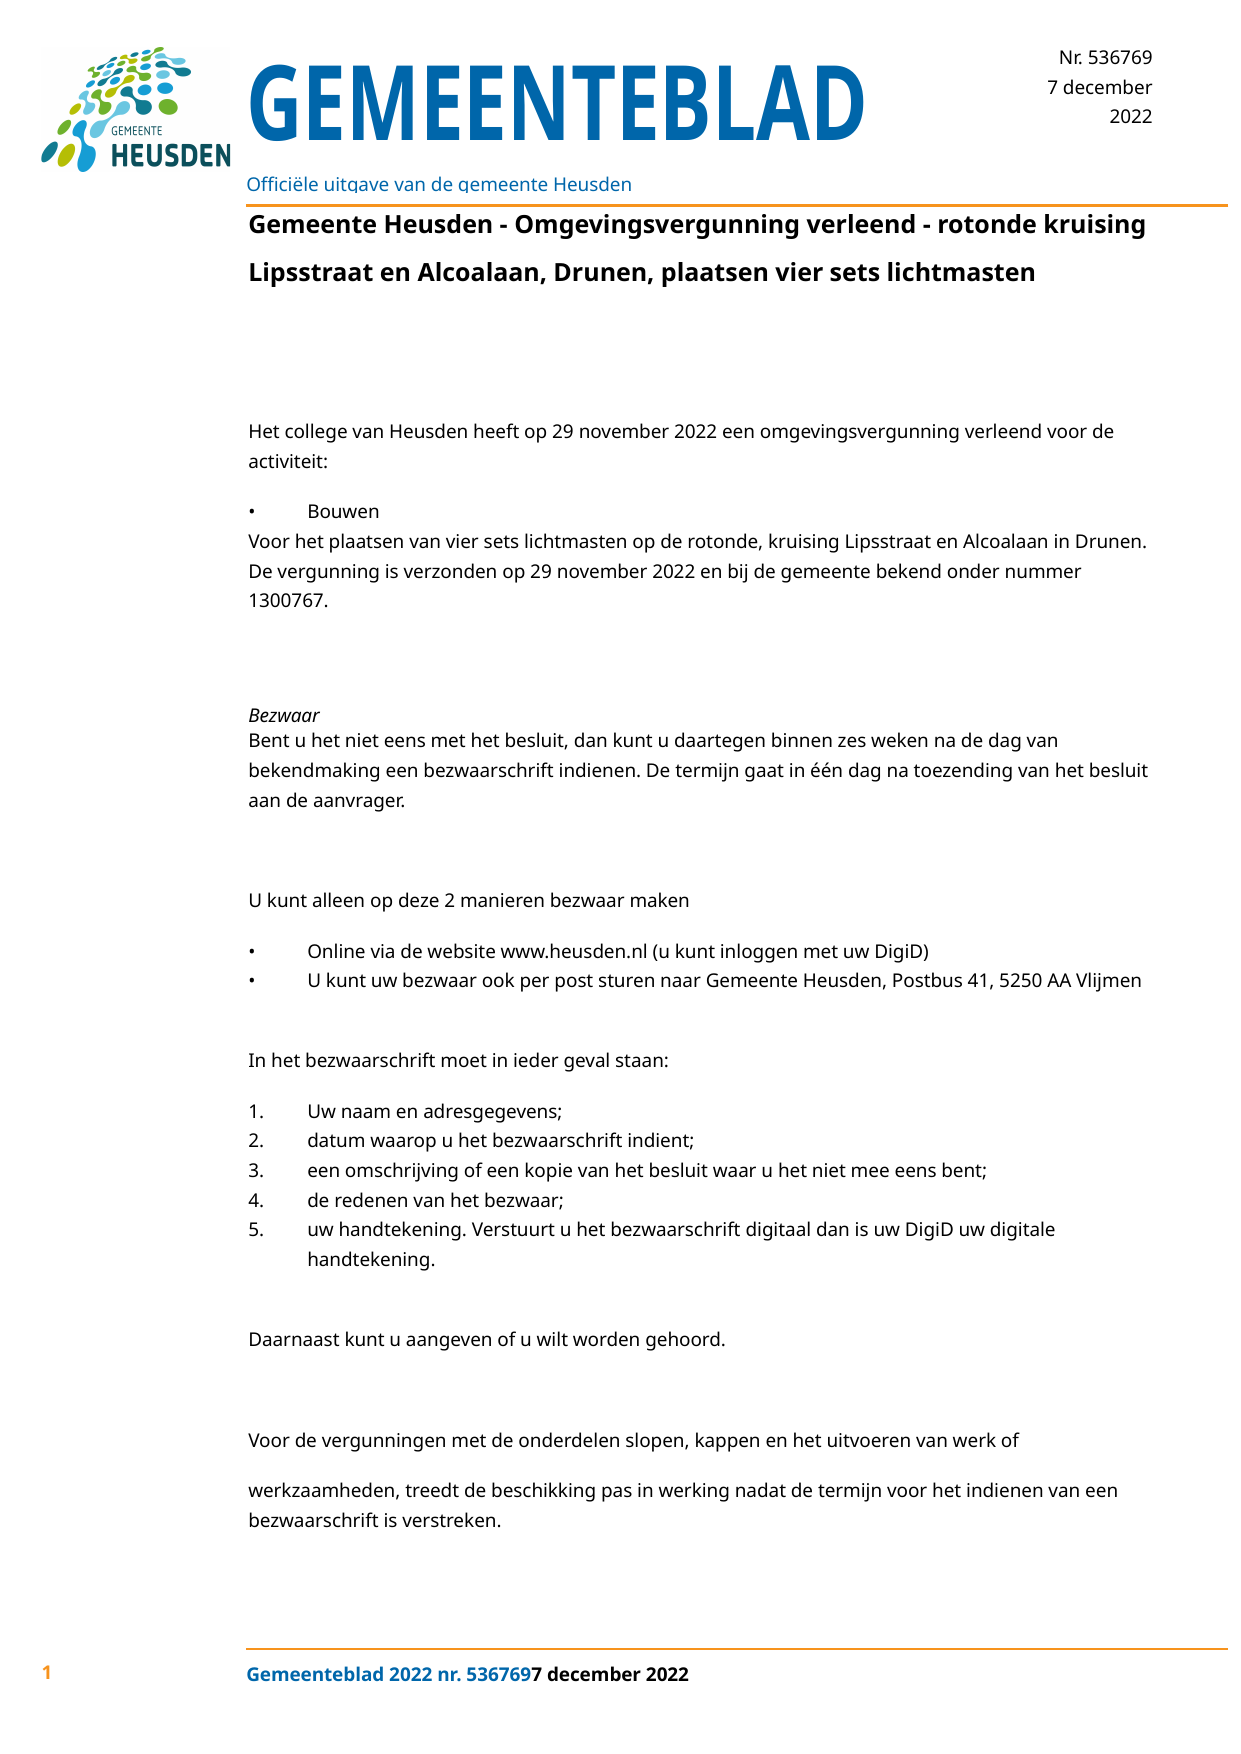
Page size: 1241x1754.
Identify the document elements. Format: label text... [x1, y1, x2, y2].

picture [41, 47, 231, 172]
list een omschrijving of een kopie van het besluit waar u het niet mee eens bent; [248, 1157, 1152, 1183]
text Voor de vergunningen met de onderdelen slopen, kappen en het uitvoeren van werk of [248, 1427, 1152, 1452]
list datum waarop u het bezwaarschrift indient; [248, 1128, 1152, 1153]
text Bezwaar [248, 702, 1152, 728]
text U kunt alleen op deze 2 manieren bezwaar maken [248, 888, 1152, 913]
text Voor het plaatsen van vier sets lichtmasten op de rotonde, kruising Lipsstraat en Alcoalaan in Drunen. De vergunning is verzonden op 29 november 2022 en bij de gemeente bekend onder nummer 1300767. [248, 528, 1152, 613]
text werkzaamheden, treedt de beschikking pas in werking nadat de termijn voor het indienen van een bezwaarschrift is verstreken. [248, 1477, 1152, 1532]
list Uw naam en adresgegevens; [248, 1098, 1152, 1124]
list U kunt uw bezwaar ook per post sturen naar Gemeente Heusden, Postbus 41, 5250 AA Vlijmen [248, 968, 1152, 993]
list de redenen van het bezwaar; [248, 1187, 1152, 1212]
text In het bezwaarschrift moet in ieder geval staan: [248, 1048, 1152, 1073]
text Bent u het niet eens met het besluit, dan kunt u daartegen binnen zes weken na de dag van bekendmaking een bezwaarschrift indienen. De termijn gaat in één dag na toezending van het besluit aan de aanvrager. [248, 728, 1152, 812]
list Online via de website www.heusden.nl (u kunt inloggen met uw DigiD) [248, 938, 1152, 964]
text Het college van Heusden heeft op 29 november 2022 een omgevingsvergunning verleend voor de activiteit: [248, 419, 1152, 474]
text Gemeente Heusden - Omgevingsvergunning verleend - rotonde kruising Lipsstraat en Alcoalaan, Drunen, plaatsen vier sets lichtmasten [248, 207, 1152, 288]
list Bouwen [248, 499, 1152, 524]
text Daarnaast kunt u aangeven of u wilt worden gehoord. [248, 1326, 1152, 1352]
list uw handtekening. Verstuurt u het bezwaarschrift digitaal dan is uw DigiD uw digitale handtekening. [248, 1216, 1152, 1272]
